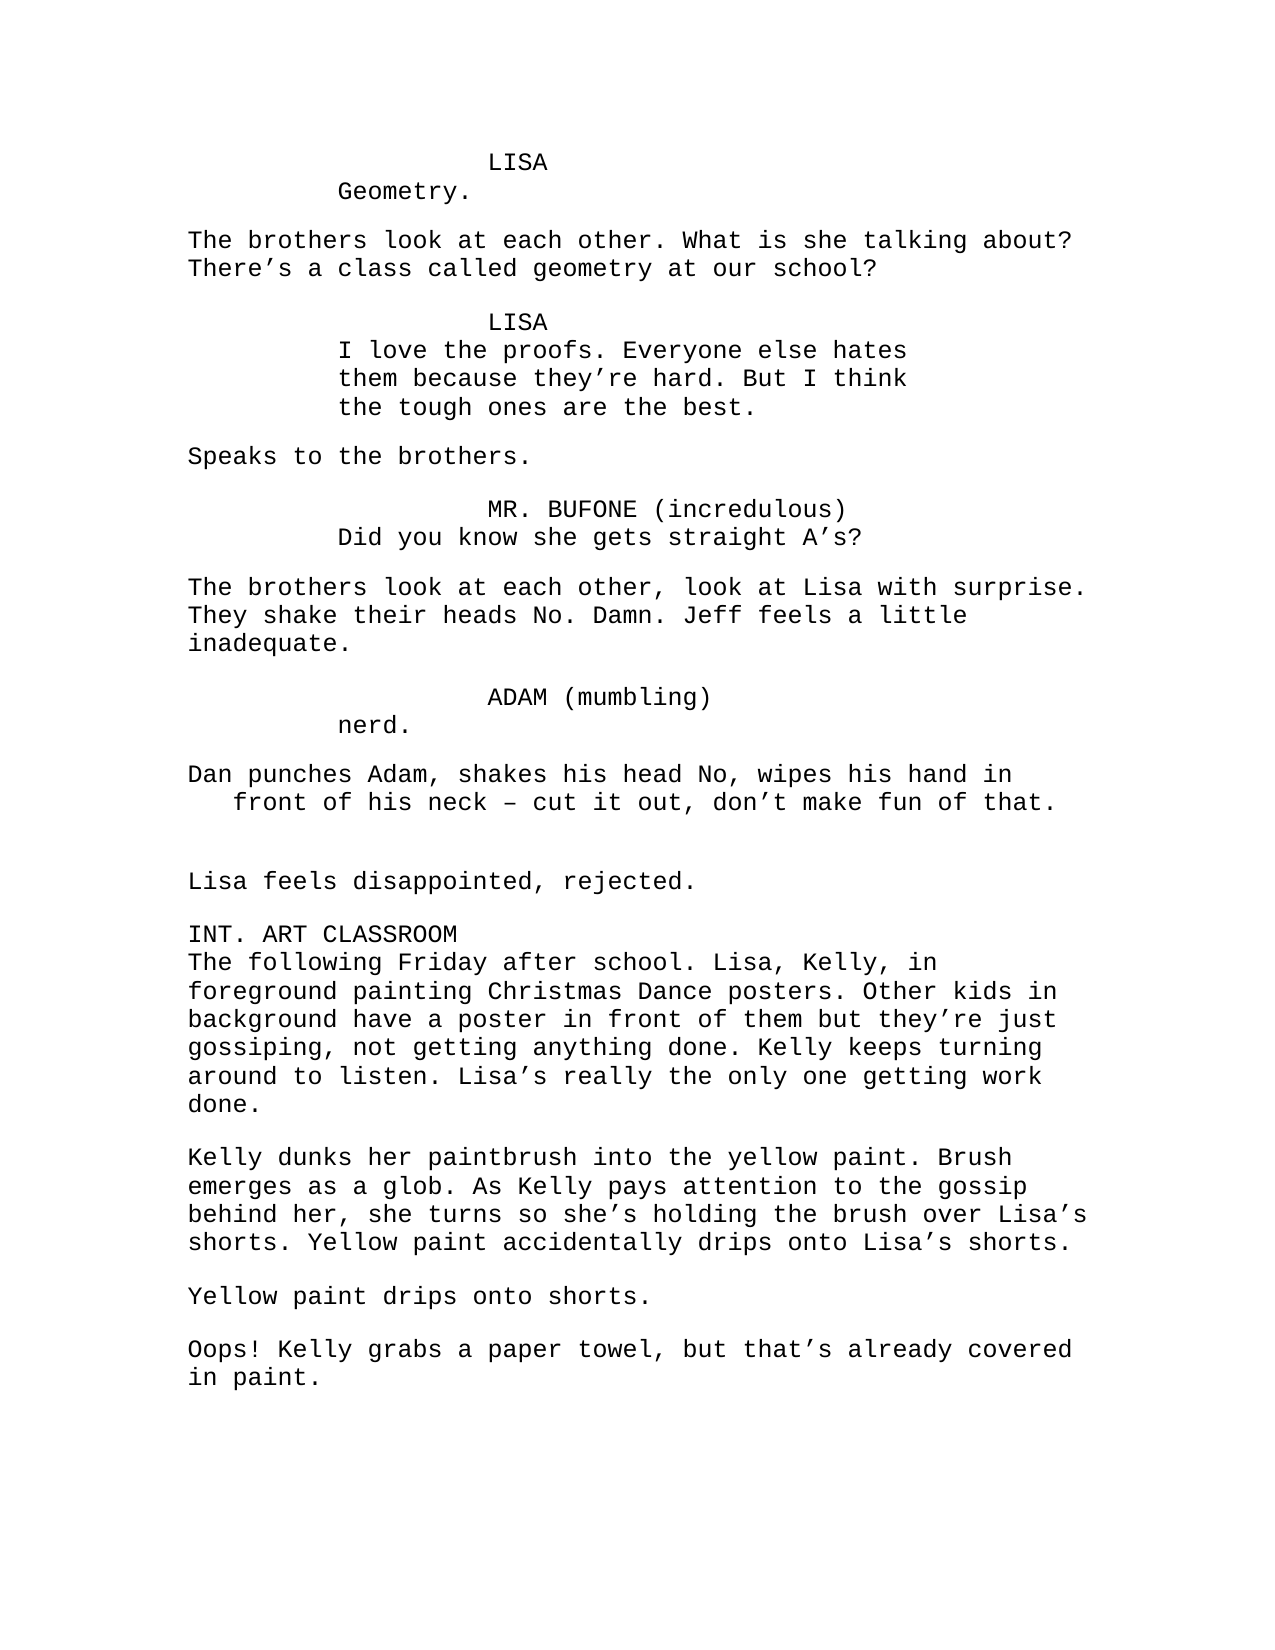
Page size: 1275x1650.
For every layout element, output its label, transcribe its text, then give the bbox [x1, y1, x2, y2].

text Geometry. [337, 178, 937, 207]
text Kelly dunks her paintbrush into the yellow paint. Brush emerges as a glob. As Kelly pays attention to the gossip behind her, she turns so she’s holding the brush over Lisa’s shorts. Yellow paint accidentally drips onto Lisa’s shorts. [187, 1145, 1087, 1258]
text The brothers look at each other, look at Lisa with surprise. They shake their heads No. Damn. Jeff feels a little inadequate. [187, 574, 1087, 659]
text Yellow paint drips onto shorts. [187, 1283, 1087, 1312]
text ADAM (mumbling) [187, 684, 1087, 712]
list Dan punches Adam, shakes his head No, wipes his hand in front of his neck – cut it out, don’t make fun of that. [187, 762, 1087, 818]
text LISA [187, 150, 1087, 178]
text Speaks to the brothers. [187, 443, 1087, 472]
text Did you know she gets straight A’s? [337, 525, 937, 553]
subtitle INT. ART CLASSROOM [187, 922, 1087, 950]
text LISA [187, 309, 1087, 337]
text nerd. [337, 712, 937, 741]
text The following Friday after school. Lisa, Kelly, in foreground painting Christmas Dance posters. Other kids in background have a poster in front of them but they’re just gossiping, not getting anything done. Kelly keeps turning around to listen. Lisa’s really the only one getting work done. [187, 950, 1087, 1120]
text The brothers look at each other. What is she talking about? There’s a class called geometry at our school? [187, 227, 1087, 284]
text Oops! Kelly grabs a paper towel, but that’s already covered in paint. [187, 1337, 1087, 1393]
text MR. BUFONE (incredulous) [187, 497, 1087, 525]
subtitle Lisa feels disappointed, rejected. [187, 868, 1087, 897]
text I love the proofs. Everyone else hates them because they’re hard. But I think the tough ones are the best. [337, 337, 937, 422]
